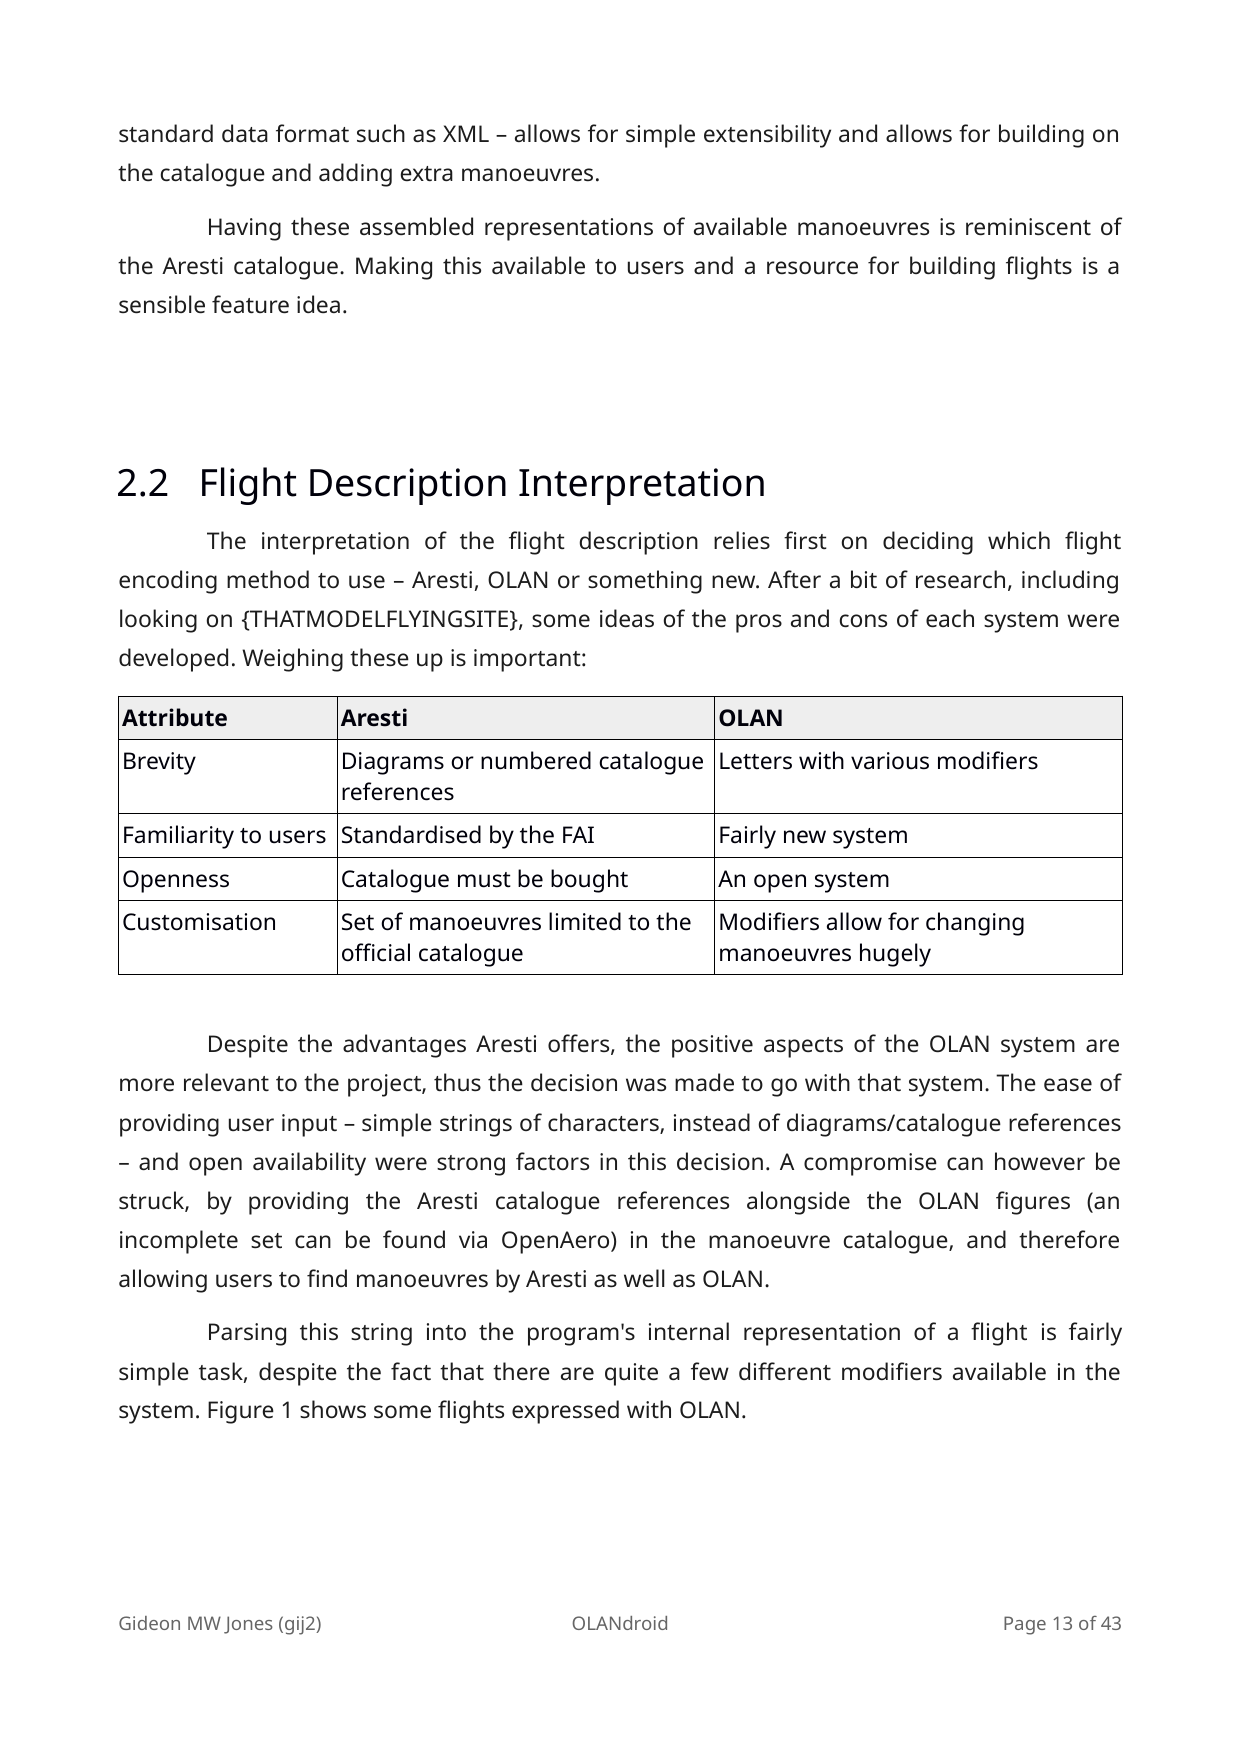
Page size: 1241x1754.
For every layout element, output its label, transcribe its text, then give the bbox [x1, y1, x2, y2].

table_cell An open system [715, 858, 1122, 900]
text Despite the advantages Aresti offers, the positive aspects of the OLAN system are more relevant to the project, thus the decision was made to go with that system. The ease of providing user input – simple strings of characters, instead of diagrams/catalogue references – and open availability were strong factors in this decision. A compromise can however be struck, by providing the Aresti catalogue references alongside the OLAN figures (an incomplete set can be found via OpenAero) in the manoeuvre catalogue, and therefore allowing users to find manoeuvres by Aresti as well as OLAN. [118, 1028, 1122, 1294]
table_cell Customisation [119, 901, 337, 974]
table_cell Letters with various modifiers [715, 740, 1122, 813]
text Parsing this string into the program's internal representation of a flight is fairly simple task, despite the fact that there are quite a few different modifiers available in the system. Figure 1 shows some flights expressed with OLAN. [118, 1316, 1122, 1426]
table_cell Openness [119, 858, 337, 900]
table_cell Brevity [119, 740, 337, 813]
table_cell Familiarity to users [119, 814, 337, 856]
subtitle Flight Description Interpretation [106, 456, 1122, 507]
table_cell Modifiers allow for changing manoeuvres hugely [715, 901, 1122, 974]
table_cell Standardised by the FAI [338, 814, 714, 856]
text The interpretation of the flight description relies first on deciding which flight encoding method to use – Aresti, OLAN or something new. After a bit of research, including looking on {THATMODELFLYINGSITE}, some ideas of the pros and cons of each system were developed. Weighing these up is important: [118, 525, 1122, 673]
table_header OLAN [715, 697, 1122, 739]
table_cell Diagrams or numbered catalogue references [338, 740, 714, 813]
text Having these assembled representations of available manoeuvres is reminiscent of the Aresti catalogue. Making this available to users and a resource for building flights is a sensible feature idea. [118, 211, 1122, 320]
table_cell Fairly new system [715, 814, 1122, 856]
table_header Attribute [119, 697, 337, 739]
table_header Aresti [338, 697, 714, 739]
text standard data format such as XML – allows for simple extensibility and allows for building on the catalogue and adding extra manoeuvres. [118, 118, 1122, 188]
table_cell Catalogue must be bought [338, 858, 714, 900]
table_cell Set of manoeuvres limited to the official catalogue [338, 901, 714, 974]
